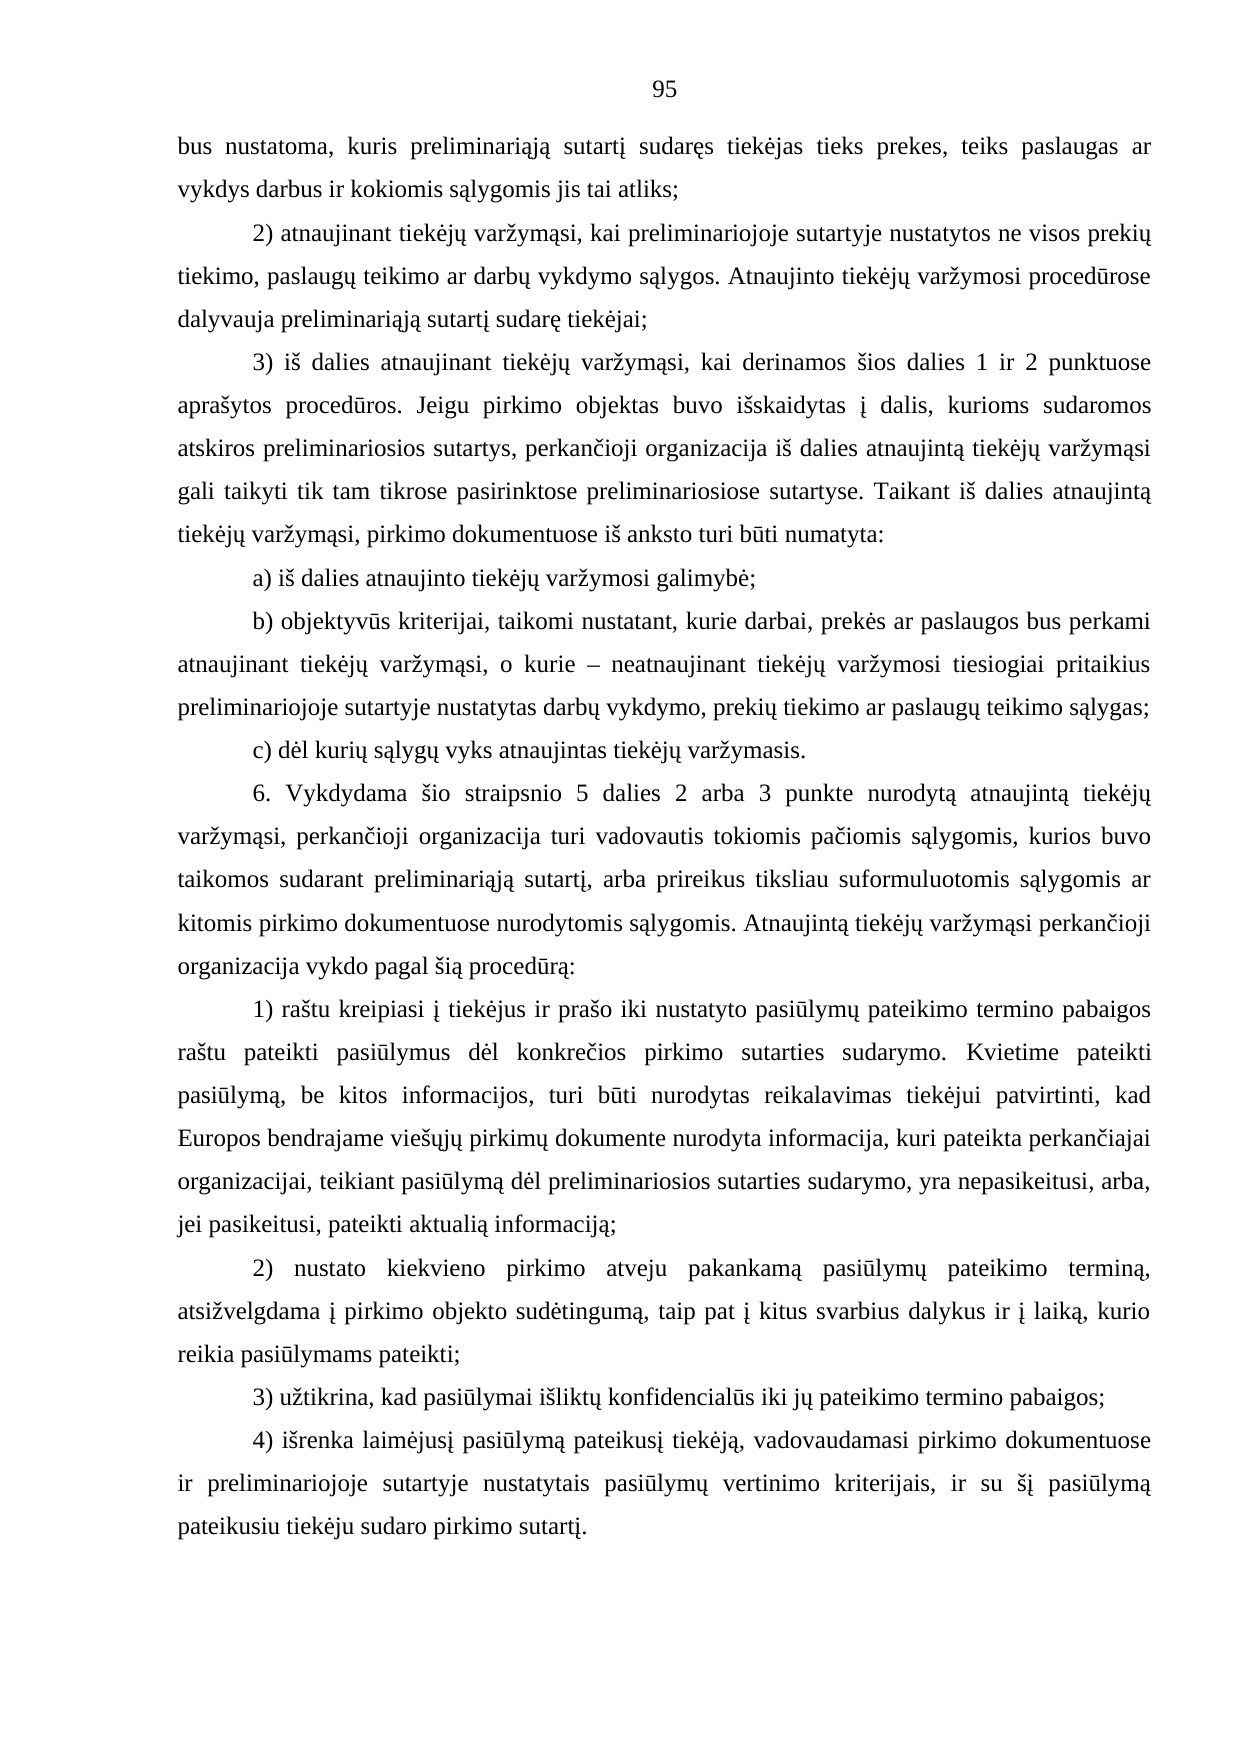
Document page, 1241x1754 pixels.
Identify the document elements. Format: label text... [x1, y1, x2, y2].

text 3) užtikrina, kad pasiūlymai išliktų konfidencialūs iki jų pateikimo termino pabaigos; [177, 1382, 1152, 1411]
text 2) atnaujinant tiekėjų varžymąsi, kai preliminariojoje sutartyje nustatytos ne visos prekių tiekimo, paslaugų teikimo ar darbų vykdymo sąlygos. Atnaujinto tiekėjų varžymosi procedūrose dalyvauja preliminariąją sutartį sudarę tiekėjai; [177, 218, 1152, 333]
text c) dėl kurių sąlygų vyks atnaujintas tiekėjų varžymasis. [177, 735, 1152, 764]
text a) iš dalies atnaujinto tiekėjų varžymosi galimybė; [177, 563, 1152, 591]
text 2) nustato kiekvieno pirkimo atveju pakankamą pasiūlymų pateikimo terminą, atsižvelgdama į pirkimo objekto sudėtingumą, taip pat į kitus svarbius dalykus ir į laiką, kurio reikia pasiūlymams pateikti; [177, 1253, 1152, 1368]
text 3) iš dalies atnaujinant tiekėjų varžymąsi, kai derinamos šios dalies 1 ir 2 punktuose aprašytos procedūros. Jeigu pirkimo objektas buvo išskaidytas į dalis, kurioms sudaromos atskiros preliminariosios sutartys, perkančioji organizacija iš dalies atnaujintą tiekėjų varžymąsi gali taikyti tik tam tikrose pasirinktose preliminariosiose sutartyse. Taikant iš dalies atnaujintą tiekėjų varžymąsi, pirkimo dokumentuose iš anksto turi būti numatyta: [177, 347, 1152, 548]
text 4) išrenka laimėjusį pasiūlymą pateikusį tiekėją, vadovaudamasi pirkimo dokumentuose ir preliminariojoje sutartyje nustatytais pasiūlymų vertinimo kriterijais, ir su šį pasiūlymą pateikusiu tiekėju sudaro pirkimo sutartį. [177, 1425, 1152, 1540]
text bus nustatoma, kuris preliminariąją sutartį sudaręs tiekėjas tieks prekes, teiks paslaugas ar vykdys darbus ir kokiomis sąlygomis jis tai atliks; [177, 131, 1152, 203]
text b) objektyvūs kriterijai, taikomi nustatant, kurie darbai, prekės ar paslaugos bus perkami atnaujinant tiekėjų varžymąsi, o kurie – neatnaujinant tiekėjų varžymosi tiesiogiai pritaikius preliminariojoje sutartyje nustatytas darbų vykdymo, prekių tiekimo ar paslaugų teikimo sąlygas; [177, 606, 1152, 721]
text 1) raštu kreipiasi į tiekėjus ir prašo iki nustatyto pasiūlymų pateikimo termino pabaigos raštu pateikti pasiūlymus dėl konkrečios pirkimo sutarties sudarymo. Kvietime pateikti pasiūlymą, be kitos informacijos, turi būti nurodytas reikalavimas tiekėjui patvirtinti, kad Europos bendrajame viešųjų pirkimų dokumente nurodyta informacija, kuri pateikta perkančiajai organizacijai, teikiant pasiūlymą dėl preliminariosios sutarties sudarymo, yra nepasikeitusi, arba, jei pasikeitusi, pateikti aktualią informaciją; [177, 994, 1152, 1238]
text 6. Vykdydama šio straipsnio 5 dalies 2 arba 3 punkte nurodytą atnaujintą tiekėjų varžymąsi, perkančioji organizacija turi vadovautis tokiomis pačiomis sąlygomis, kurios buvo taikomos sudarant preliminariąją sutartį, arba prireikus tiksliau suformuluotomis sąlygomis ar kitomis pirkimo dokumentuose nurodytomis sąlygomis. Atnaujintą tiekėjų varžymąsi perkančioji organizacija vykdo pagal šią procedūrą: [177, 778, 1152, 979]
